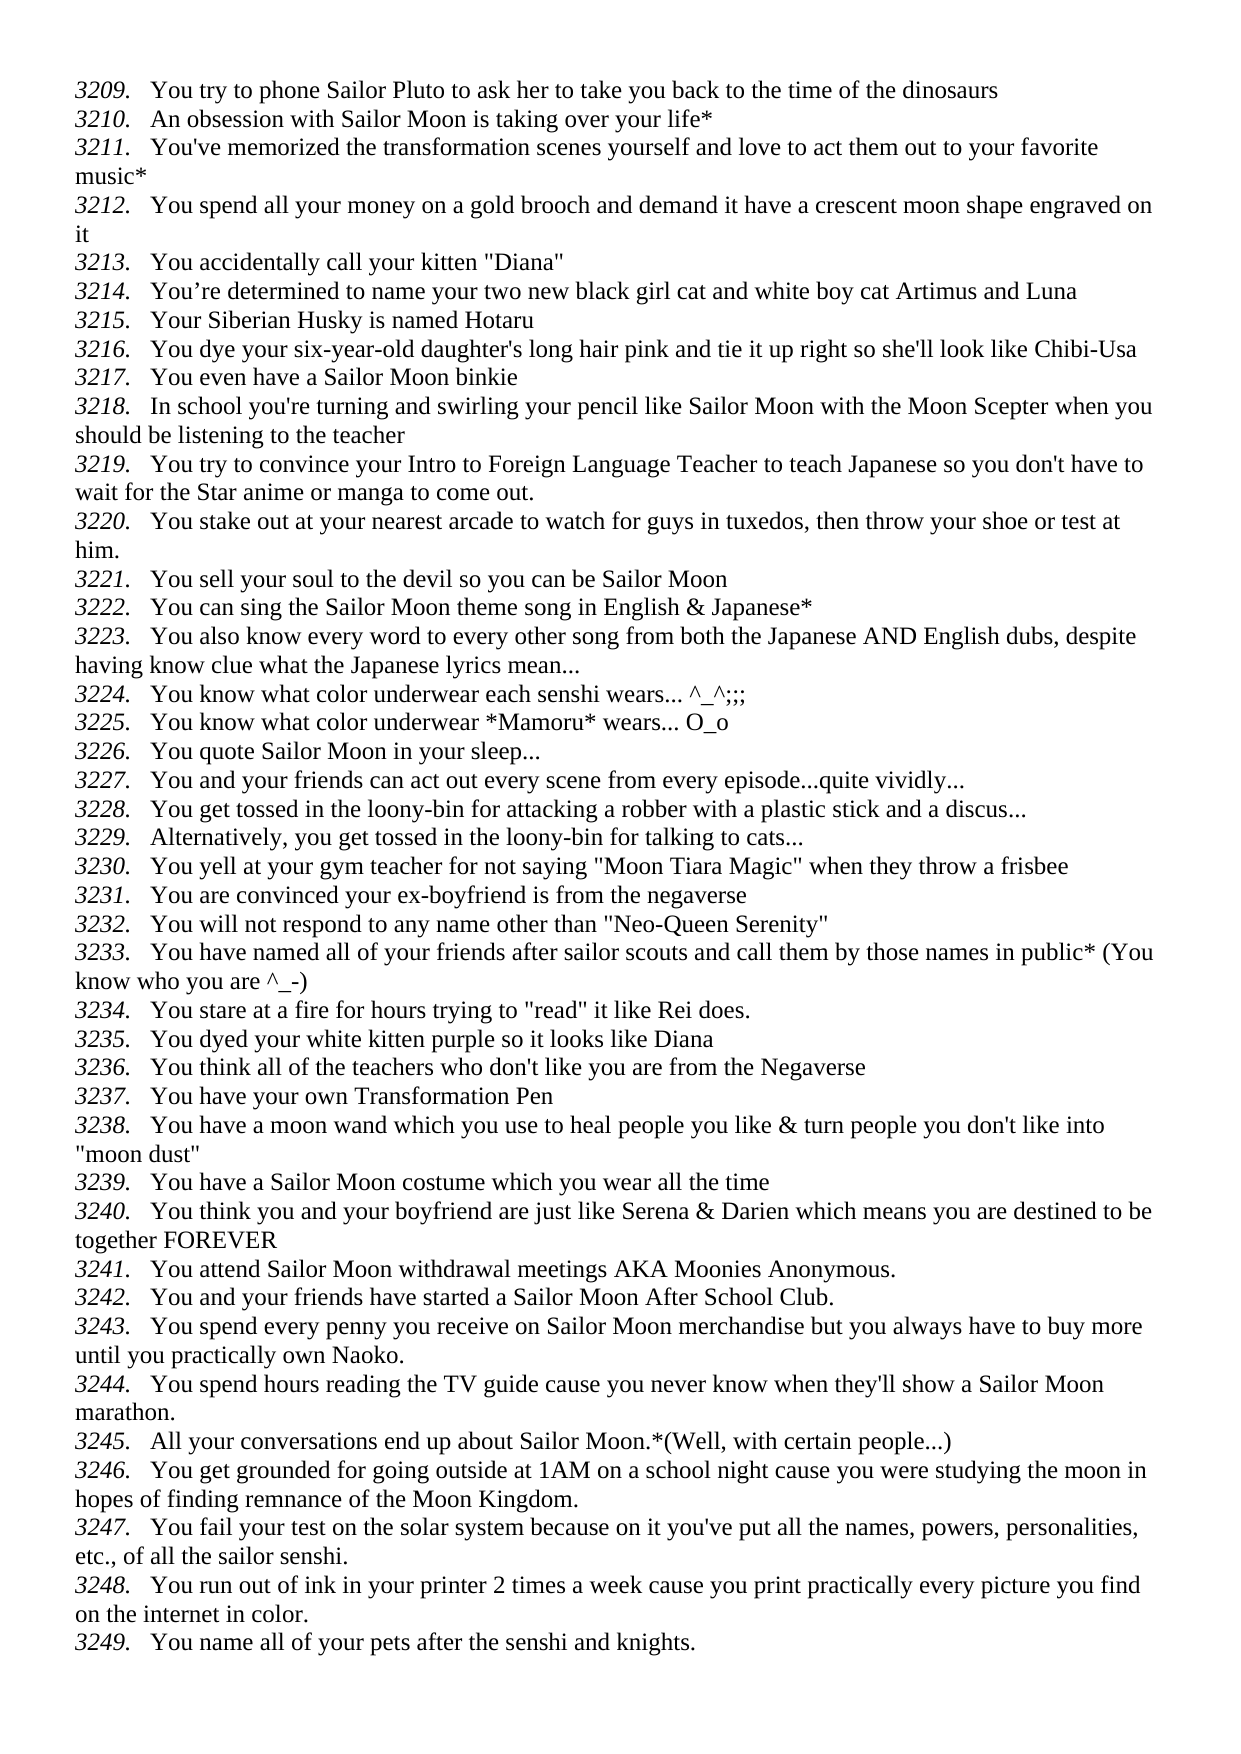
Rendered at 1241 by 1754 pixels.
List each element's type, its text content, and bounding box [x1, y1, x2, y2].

list Alternatively, you get tossed in the loony-bin for talking to cats... [75, 822, 1165, 851]
list You stake out at your nearest arcade to watch for guys in tuxedos, then throw your shoe or test at him. [75, 506, 1165, 564]
list You spend hours reading the TV guide cause you never know when they'll show a Sailor Moon marathon. [75, 1369, 1165, 1426]
list You dyed your white kitten purple so it looks like Diana [75, 1024, 1165, 1052]
list You stare at a fire for hours trying to "read" it like Rei does. [75, 995, 1165, 1024]
list All your conversations end up about Sailor Moon.*(Well, with certain people...) [75, 1426, 1165, 1455]
list In school you're turning and swirling your pencil like Sailor Moon with the Moon Scepter when you should be listening to the teacher [75, 391, 1165, 449]
list You name all of your pets after the senshi and knights. [75, 1627, 1165, 1656]
list You dye your six-year-old daughter's long hair pink and tie it up right so she'll look like Chibi-Usa [75, 334, 1165, 362]
list You quote Sailor Moon in your sleep... [75, 736, 1165, 765]
list An obsession with Sailor Moon is taking over your life* [75, 104, 1165, 132]
list You get tossed in the loony-bin for attacking a robber with a plastic stick and a discus... [75, 794, 1165, 822]
list You spend every penny you receive on Sailor Moon merchandise but you always have to buy more until you practically own Naoko. [75, 1311, 1165, 1369]
list You will not respond to any name other than "Neo-Queen Serenity" [75, 909, 1165, 937]
list You fail your test on the solar system because on it you've put all the names, powers, personalities, etc., of all the sailor senshi. [75, 1512, 1165, 1570]
list You yell at your gym teacher for not saying "Moon Tiara Magic" when they throw a frisbee [75, 851, 1165, 880]
list You have a moon wand which you use to heal people you like & turn people you don't like into "moon dust" [75, 1110, 1165, 1167]
list You and your friends can act out every scene from every episode...quite vividly... [75, 765, 1165, 794]
list You sell your soul to the devil so you can be Sailor Moon [75, 564, 1165, 592]
list You've memorized the transformation scenes yourself and love to act them out to your favorite music* [75, 132, 1165, 190]
list You know what color underwear *Mamoru* wears... O_o [75, 707, 1165, 736]
list You’re determined to name your two new black girl cat and white boy cat Artimus and Luna [75, 276, 1165, 305]
list You spend all your money on a gold brooch and demand it have a crescent moon shape engraved on it [75, 190, 1165, 247]
list You have a Sailor Moon costume which you wear all the time [75, 1167, 1165, 1196]
list You run out of ink in your printer 2 times a week cause you print practically every picture you find on the internet in color. [75, 1570, 1165, 1627]
list You are convinced your ex-boyfriend is from the negaverse [75, 880, 1165, 909]
list Your Siberian Husky is named Hotaru [75, 305, 1165, 334]
list You have named all of your friends after sailor scouts and call them by those names in public* (You know who you are ^_-) [75, 937, 1165, 995]
list You and your friends have started a Sailor Moon After School Club. [75, 1282, 1165, 1311]
list You also know every word to every other song from both the Japanese AND English dubs, despite having know clue what the Japanese lyrics mean... [75, 621, 1165, 679]
list You have your own Transformation Pen [75, 1081, 1165, 1110]
list You try to convince your Intro to Foreign Language Teacher to teach Japanese so you don't have to wait for the Star anime or manga to come out. [75, 449, 1165, 506]
list You accidentally call your kitten "Diana" [75, 247, 1165, 276]
list You even have a Sailor Moon binkie [75, 362, 1165, 391]
list You think you and your boyfriend are just like Serena & Darien which means you are destined to be together FOREVER [75, 1196, 1165, 1254]
list You attend Sailor Moon withdrawal meetings AKA Moonies Anonymous. [75, 1254, 1165, 1282]
list You can sing the Sailor Moon theme song in English & Japanese* [75, 592, 1165, 621]
list You know what color underwear each senshi wears... ^_^;;; [75, 679, 1165, 707]
list You get grounded for going outside at 1AM on a school night cause you were studying the moon in hopes of finding remnance of the Moon Kingdom. [75, 1455, 1165, 1512]
list You try to phone Sailor Pluto to ask her to take you back to the time of the dinosaurs [75, 75, 1165, 104]
list You think all of the teachers who don't like you are from the Negaverse [75, 1052, 1165, 1081]
